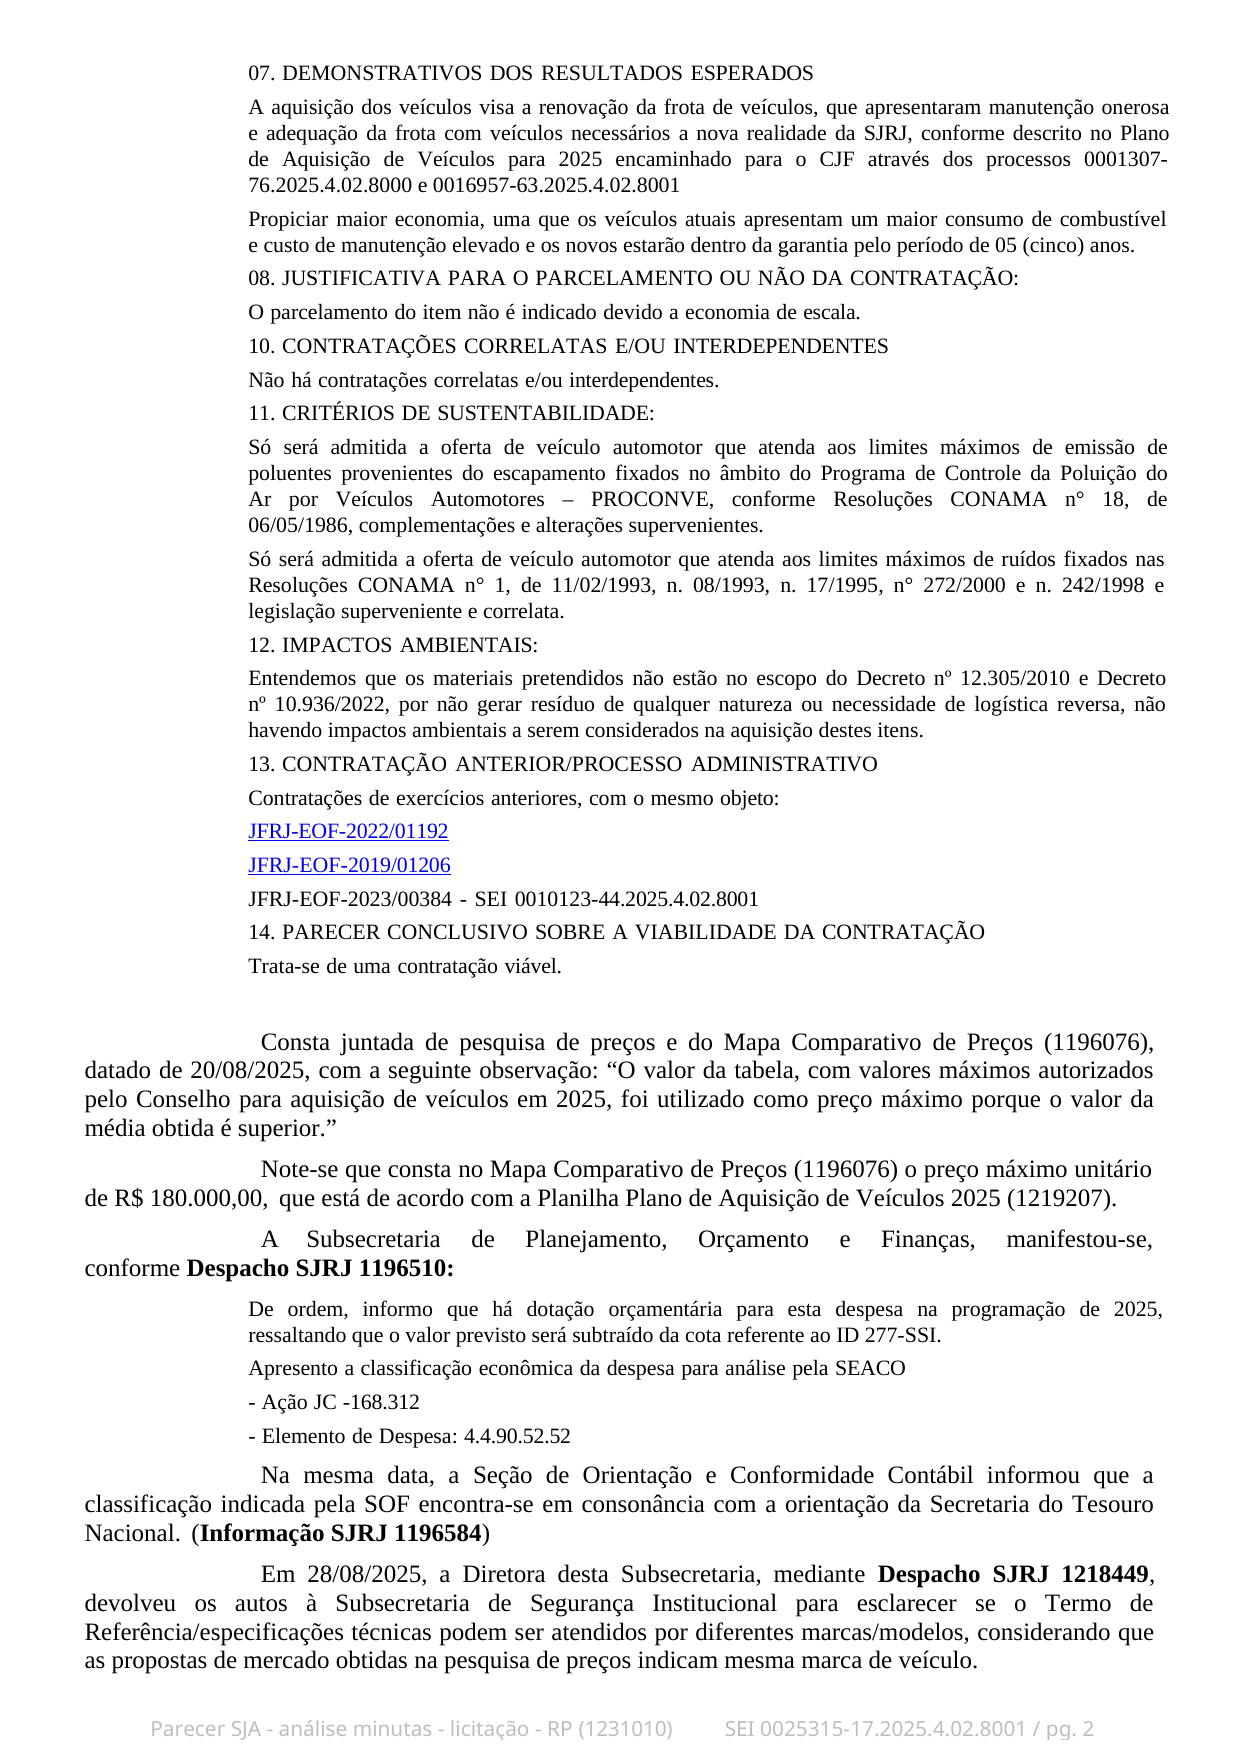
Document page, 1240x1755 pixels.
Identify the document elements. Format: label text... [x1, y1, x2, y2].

list PARECER CONCLUSIVO SOBRE A VIABILIDADE DA CONTRATAÇÃO [248, 919, 1181, 944]
list IMPACTOS AMBIENTAIS: [248, 632, 1181, 657]
text JFRJ-EOF-2022/01192 JFRJ-EOF-2019/01206 [248, 818, 458, 877]
text - Elemento de Despesa: 4.4.90.52.52 [248, 1423, 1181, 1448]
text Não há contratações correlatas e/ou interdependentes. [248, 367, 1181, 392]
text Trata-se de uma contratação viável. [248, 953, 1181, 978]
text Contratações de exercícios anteriores, com o mesmo objeto: [248, 785, 1181, 810]
list DEMONSTRATIVOS DOS RESULTADOS ESPERADOS [248, 60, 1181, 85]
text O parcelamento do item não é indicado devido a economia de escala. [248, 299, 1181, 324]
text JFRJ-EOF-2023/00384 - SEI 0010123-44.2025.4.02.8001 [248, 886, 1181, 911]
text Só será admitida a oferta de veículo automotor que atenda aos limites máximos de ruídos fixados nas Resoluções CONAMA n° 1, de 11/02/1993, n. 08/1993, n. 17/1995, n° 272/2000 e n. 242/1998 e legislação superveniente e correlata. [248, 546, 1167, 623]
text De ordem, informo que há dotação orçamentária para esta despesa na programação de 2025, ressaltando que o valor previsto será subtraído da cota referente ao ID 277-SSI. [248, 1296, 1181, 1347]
text Entendemos que os materiais pretendidos não estão no escopo do Decreto nº 12.305/2010 e Decreto nº 10.936/2022, por não gerar resíduo de qualquer natureza ou necessidade de logística reversa, não havendo impactos ambientais a serem considerados na aquisição destes itens. [248, 665, 1167, 742]
list CRITÉRIOS DE SUSTENTABILIDADE: [248, 400, 1181, 426]
list CONTRATAÇÕES CORRELATAS E/OU INTERDEPENDENTES [248, 333, 1181, 358]
text A Subsecretaria de Planejamento, Orçamento e Finanças, manifestou-se, conforme Despacho SJRJ 1196510: [84, 1224, 1153, 1282]
text Apresento a classificação econômica da despesa para análise pela SEACO [248, 1355, 1181, 1381]
list CONTRATAÇÃO ANTERIOR/PROCESSO ADMINISTRATIVO [248, 751, 1181, 776]
text - Ação JC -168.312 [248, 1389, 1181, 1414]
text Em 28/08/2025, a Diretora desta Subsecretaria, mediante Despacho SJRJ 1218449, devolveu os autos à Subsecretaria de Segurança Institucional para esclarecer se o Termo de Referência/especificações técnicas podem ser atendidos por diferentes marcas/modelos, considerando que as propostas de mercado obtidas na pesquisa de preços indicam mesma marca de veículo. [84, 1559, 1155, 1674]
text Na mesma data, a Seção de Orientação e Conformidade Contábil informou que a classificação indicada pela SOF encontra-se em consonância com a orientação da Secretaria do Tesouro Nacional. (Informação SJRJ 1196584) [84, 1460, 1155, 1546]
text A aquisição dos veículos visa a renovação da frota de veículos, que apresentaram manutenção onerosa e adequação da frota com veículos necessários a nova realidade da SJRJ, conforme descrito no Plano de Aquisição de Veículos para 2025 encaminhado para o CJF através dos processos 0001307- 76.2025.4.02.8000 e 0016957-63.2025.4.02.8001 [248, 94, 1170, 197]
text Consta juntada de pesquisa de preços e do Mapa Comparativo de Preços (1196076), datado de 20/08/2025, com a seguinte observação: “O valor da tabela, com valores máximos autorizados pelo Conselho para aquisição de veículos em 2025, foi utilizado como preço máximo porque o valor da média obtida é superior.” [84, 1027, 1155, 1142]
text Propiciar maior economia, uma que os veículos atuais apresentam um maior consumo de combustível e custo de manutenção elevado e os novos estarão dentro da garantia pelo período de 05 (cinco) anos. [248, 206, 1167, 257]
text Só será admitida a oferta de veículo automotor que atenda aos limites máximos de emissão de poluentes provenientes do escapamento fixados no âmbito do Programa de Controle da Poluição do Ar por Veículos Automotores – PROCONVE, conforme Resoluções CONAMA n° 18, de 06/05/1986, complementações e alterações supervenientes. [248, 434, 1168, 537]
list JUSTIFICATIVA PARA O PARCELAMENTO OU NÃO DA CONTRATAÇÃO: [248, 265, 1181, 290]
text Note-se que consta no Mapa Comparativo de Preços (1196076) o preço máximo unitário de R$ 180.000,00, que está de acordo com a Planilha Plano de Aquisição de Veículos 2025 (1219207). [84, 1154, 1153, 1212]
